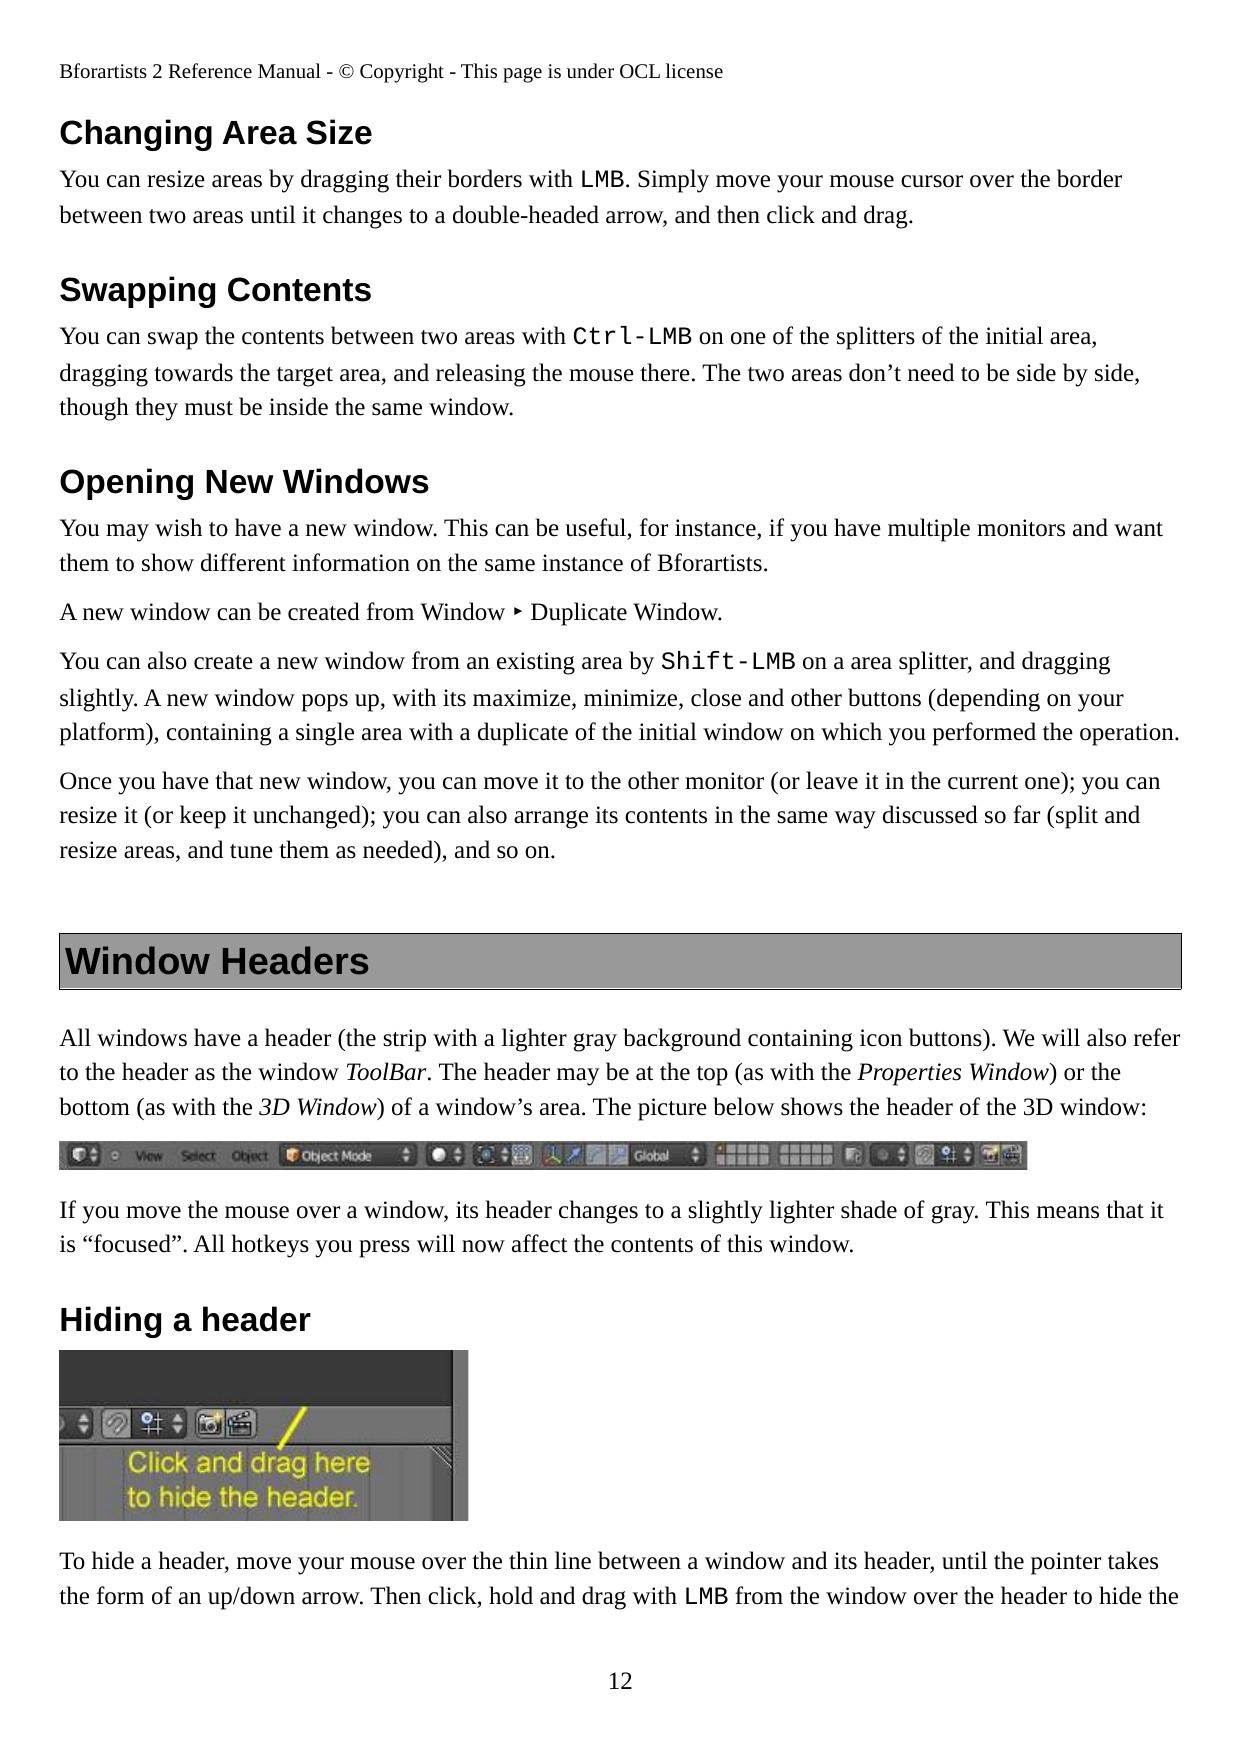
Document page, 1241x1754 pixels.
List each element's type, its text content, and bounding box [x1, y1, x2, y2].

text You can swap the contents between two areas with Ctrl-LMB on one of the splitters of the initial area, dragging towards the target area, and releasing the mouse there. The two areas don’t need to be side by side, though they must be inside the same window. [59, 321, 1181, 421]
text Once you have that new window, you can move it to the other monitor (or leave it in the current one); you can resize it (or keep it unchanged); you can also arrange its contents in the same way discussed so far (split and resize areas, and tune them as needed), and so on. [59, 766, 1181, 864]
text If you move the mouse over a window, its header changes to a slightly lighter shade of gray. This means that it is “focused”. All hotkeys you press will now affect the contents of this window. [59, 1195, 1181, 1258]
table_header Window Headers [60, 934, 1181, 988]
subtitle Changing Area Size [59, 113, 1181, 151]
text All windows have a header (the strip with a lighter gray background containing icon buttons). We will also refer to the header as the window ToolBar. The header may be at the top (as with the Properties Window) or the bottom (as with the 3D Window) of a window’s area. The picture below shows the header of the 3D window: [59, 1023, 1181, 1121]
subtitle Opening New Windows [59, 462, 1181, 501]
text You can resize areas by dragging their borders with LMB. Simply move your mouse cursor over the border between two areas until it changes to a double-headed arrow, and then click and drag. [59, 164, 1181, 229]
text You may wish to have a new window. This can be useful, for instance, if you have multiple monitors and want them to show different information on the same instance of Bforartists. [59, 513, 1181, 577]
subtitle Swapping Contents [59, 270, 1181, 309]
picture [59, 1350, 469, 1521]
text To hide a header, move your mouse over the thin line between a window and its header, until the pointer takes the form of an up/down arrow. Then click, hold and drag with LMB from the window over the header to hide the [59, 1546, 1181, 1612]
text A new window can be created from Window ‣ Duplicate Window. [59, 597, 1181, 626]
text You can also create a new window from an existing area by Shift-LMB on a area splitter, and dragging slightly. A new window pops up, with its maximize, minimize, close and other buttons (depending on your platform), containing a single area with a duplicate of the initial window on which you performed the operation. [59, 646, 1181, 746]
picture [59, 1141, 1028, 1170]
subtitle Hiding a header [59, 1299, 1181, 1338]
